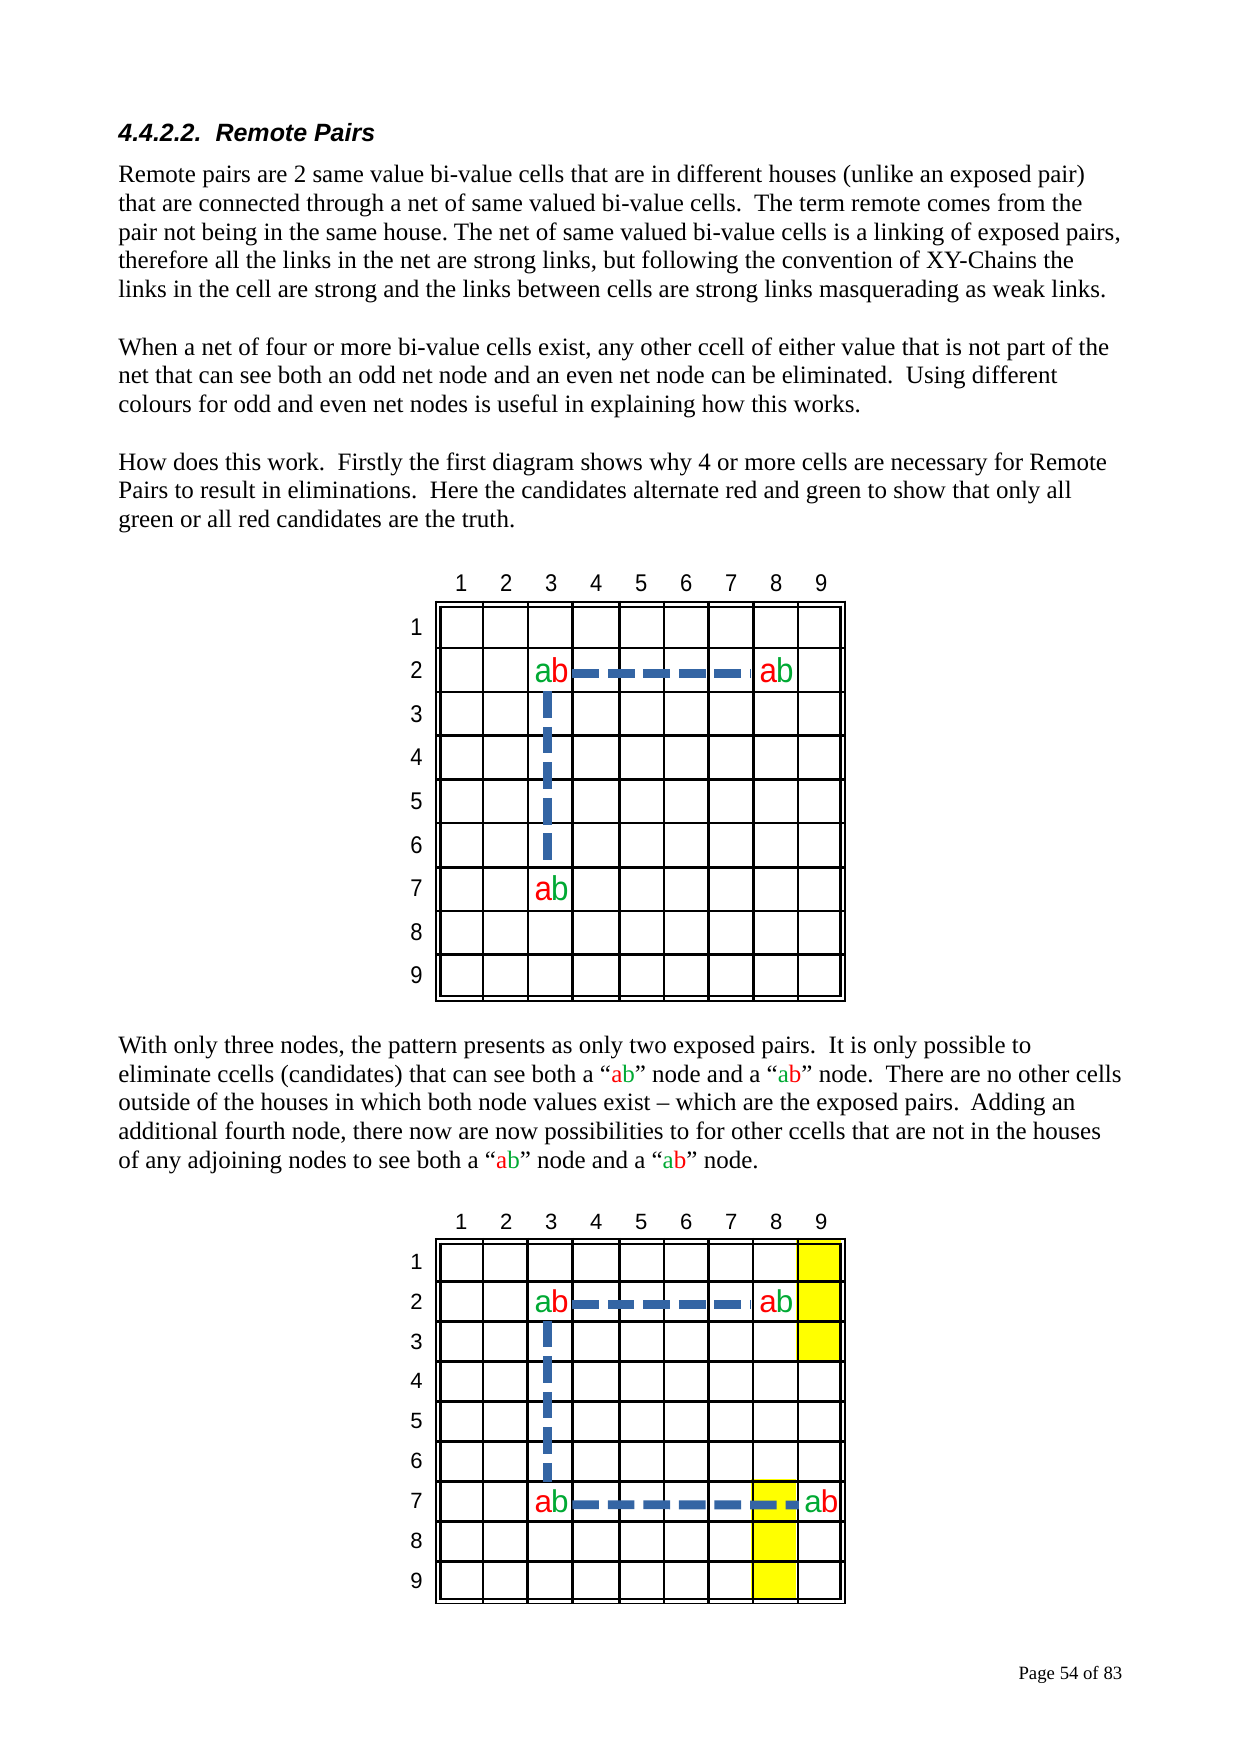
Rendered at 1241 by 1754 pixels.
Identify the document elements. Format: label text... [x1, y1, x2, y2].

text How does this work. Firstly the first diagram shows why 4 or more cells are necessary for Remote Pairs to result in eliminations. Here the candidates alternate red and green to show that only all green or all red candidates are the truth. [118, 447, 1122, 533]
subtitle Remote Pairs [118, 118, 1122, 147]
text Remote pairs are 2 same value bi-value cells that are in different houses (unlike an exposed pair) that are connected through a net of same valued bi-value cells. The term remote comes from the pair not being in the same house. The net of same valued bi-value cells is a linking of exposed pairs, therefore all the links in the net are strong links, but following the convention of XY-Chains the links in the cell are strong and the links between cells are strong links masquerading as weak links. [118, 159, 1122, 303]
text When a net of four or more bi-value cells exist, any other ccell of either value that is not part of the net that can see both an odd net node and an even net node can be eliminated. Using different colours for odd and even net nodes is useful in explaining how this works. [118, 332, 1122, 418]
text With only three nodes, the pattern presents as only two exposed pairs. It is only possible to eliminate ccells (candidates) that can see both a “ab” node and a “ab” node. There are no other cells outside of the houses in which both node values exist – which are the exposed pairs. Adding an additional fourth node, there now are now possibilities to for other ccells that are not in the houses of any adjoining nodes to see both a “ab” node and a “ab” node. [118, 1030, 1122, 1174]
